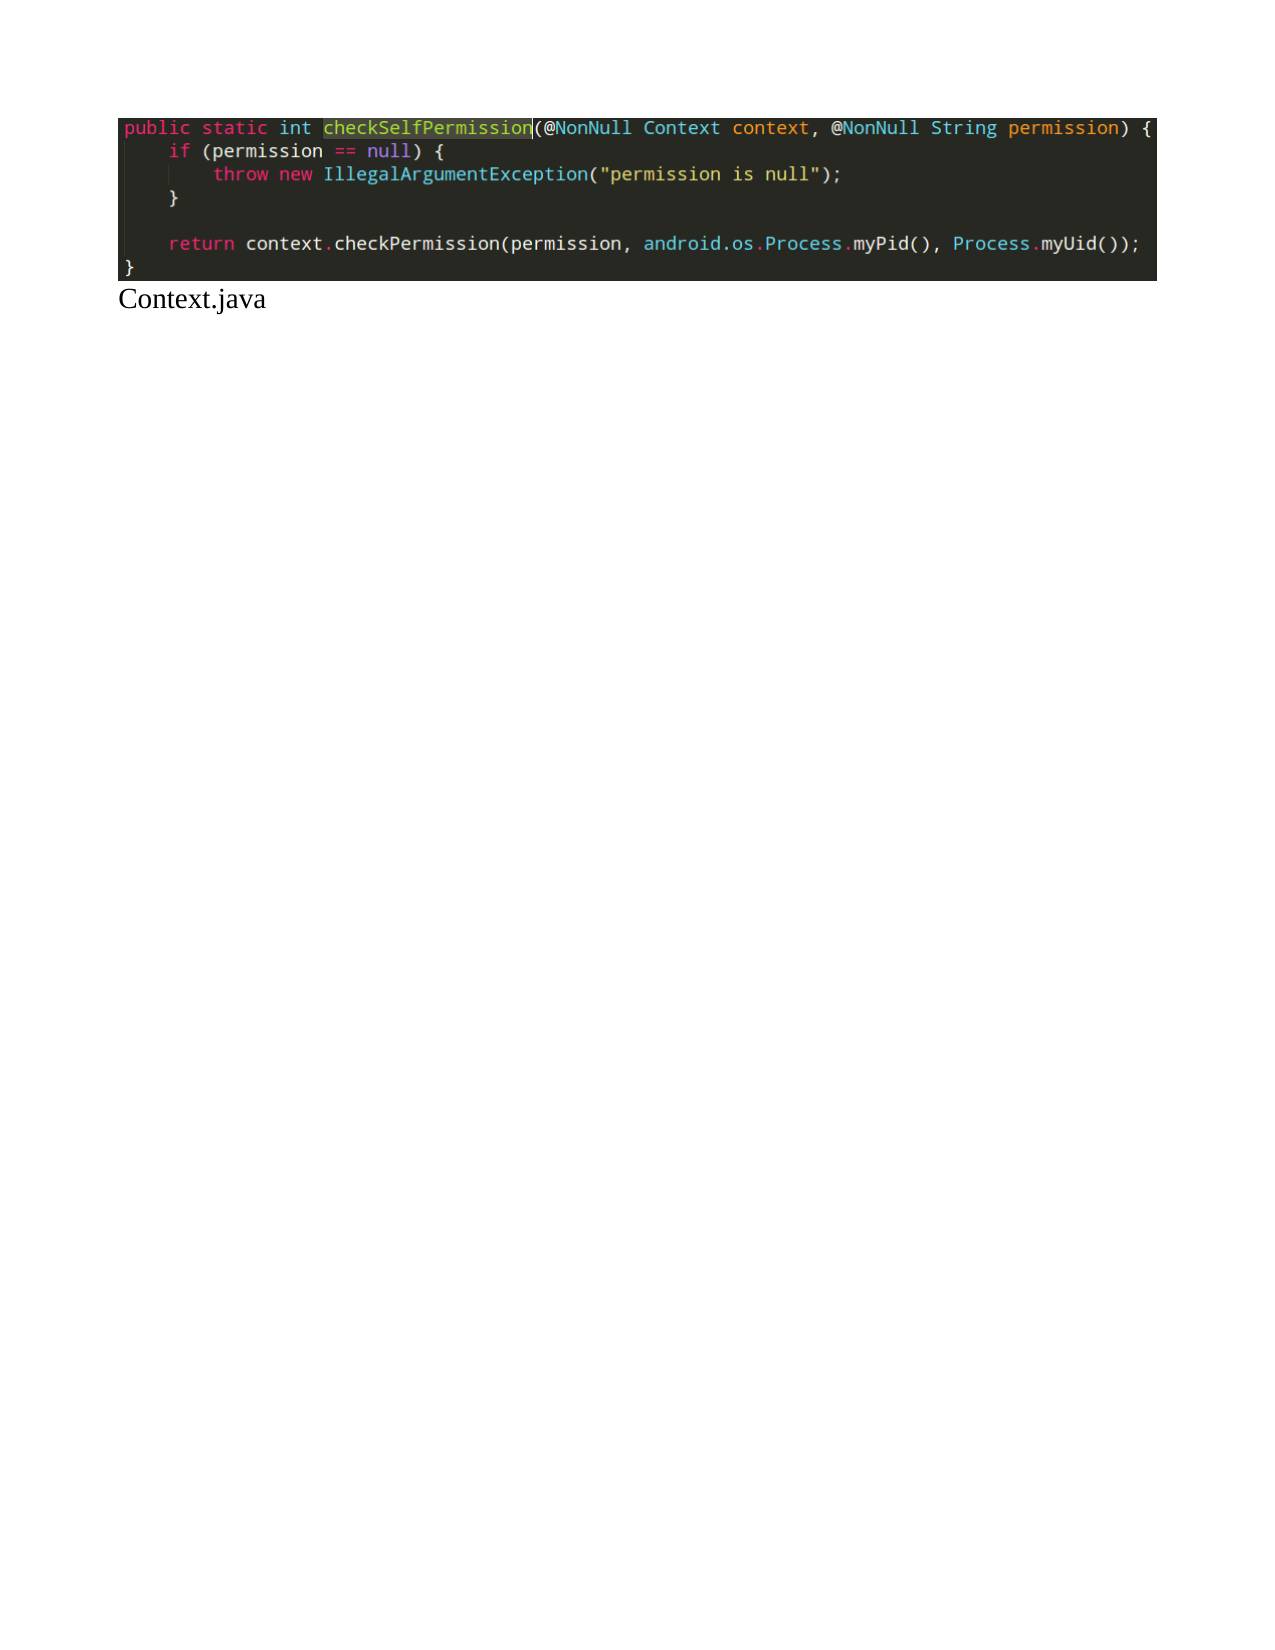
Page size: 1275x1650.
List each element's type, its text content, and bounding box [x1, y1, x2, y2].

text Context.java [118, 281, 1157, 314]
picture [118, 118, 1157, 281]
